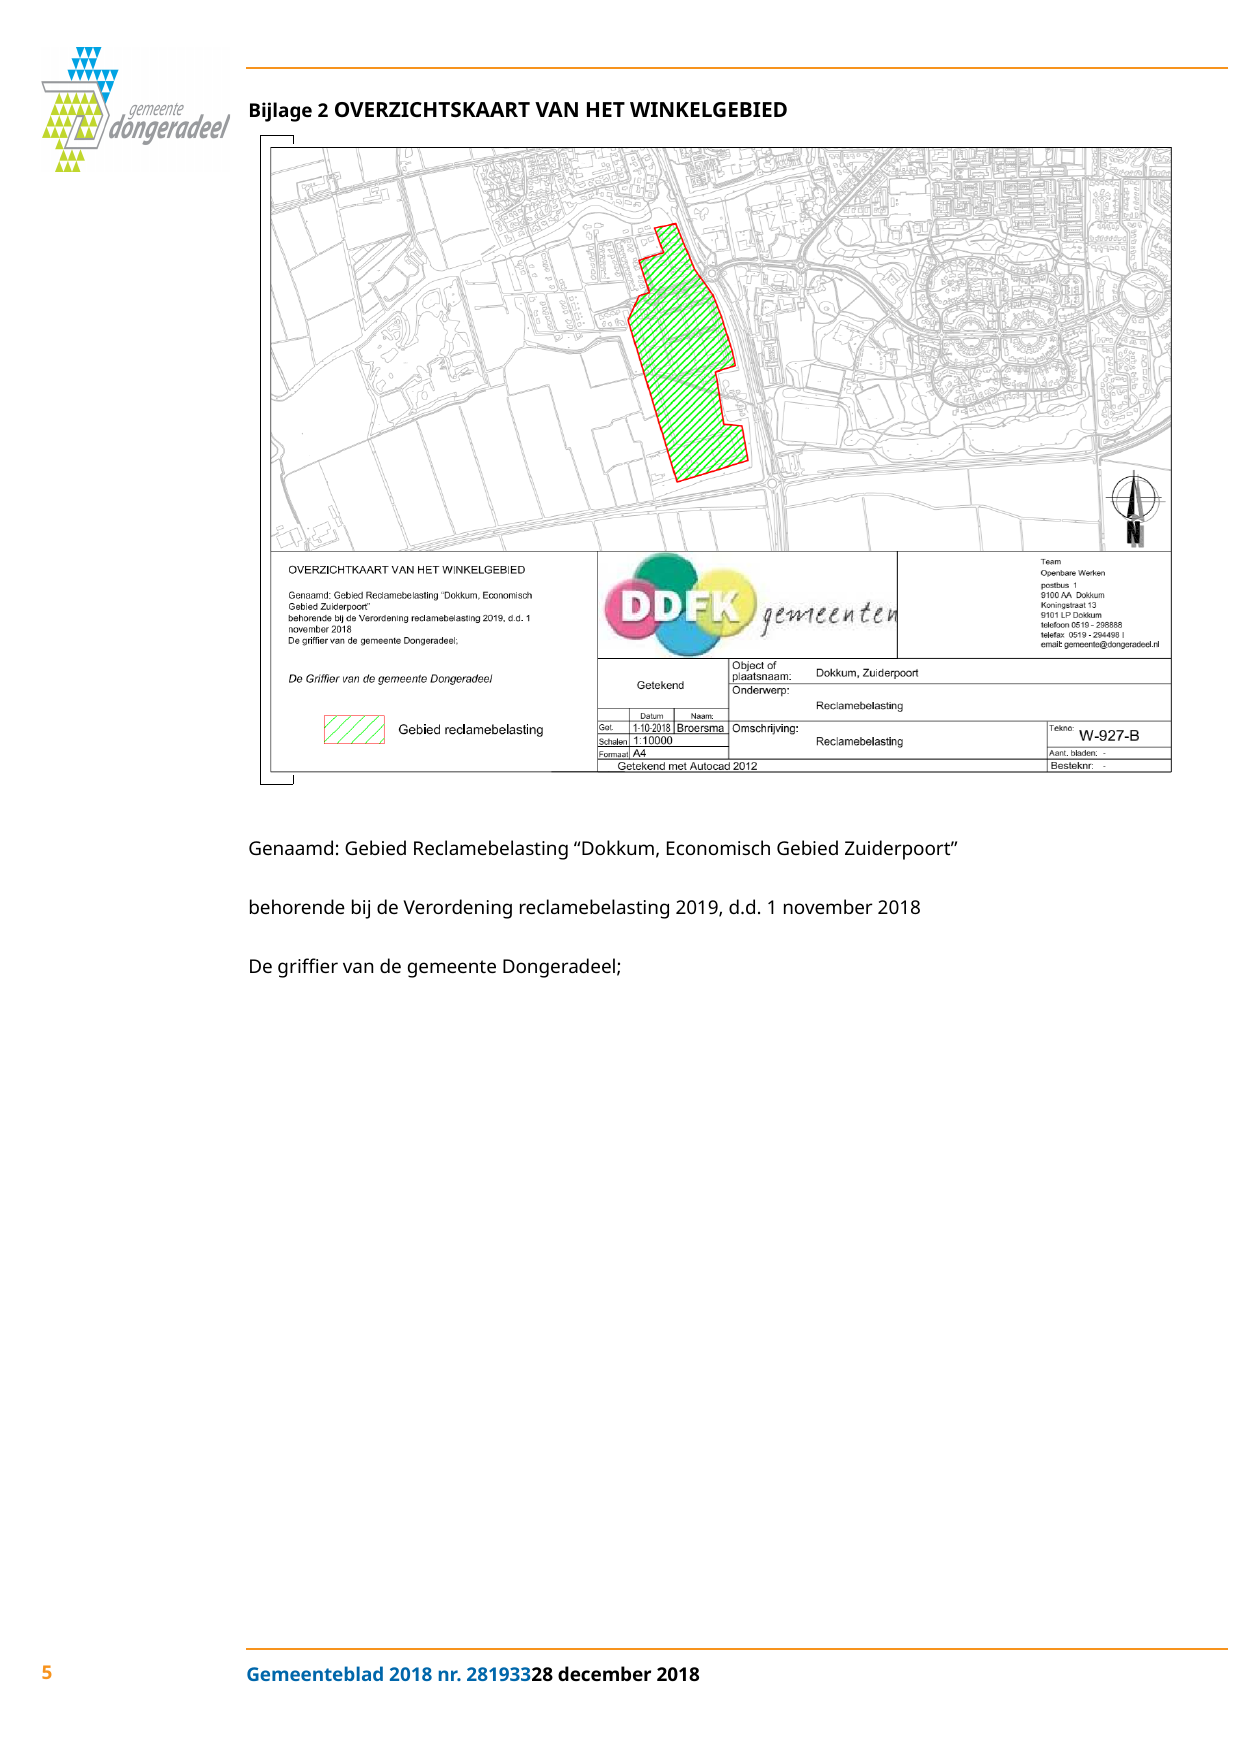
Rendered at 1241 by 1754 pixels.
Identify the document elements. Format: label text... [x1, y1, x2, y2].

text Genaamd: Gebied Reclamebelasting “Dokkum, Economisch Gebied Zuiderpoort” [248, 835, 1152, 861]
picture [41, 47, 231, 172]
text Bijlage 2 OVERZICHTSKAART VAN HET WINKELGEBIED [248, 95, 1152, 123]
text De griffier van de gemeente Dongeradeel; [248, 953, 1152, 979]
picture [268, 144, 1173, 775]
picture [107, 73, 113, 80]
picture [99, 72, 104, 80]
text behorende bij de Verordening reclamebelasting 2019, d.d. 1 november 2018 [248, 894, 1152, 920]
